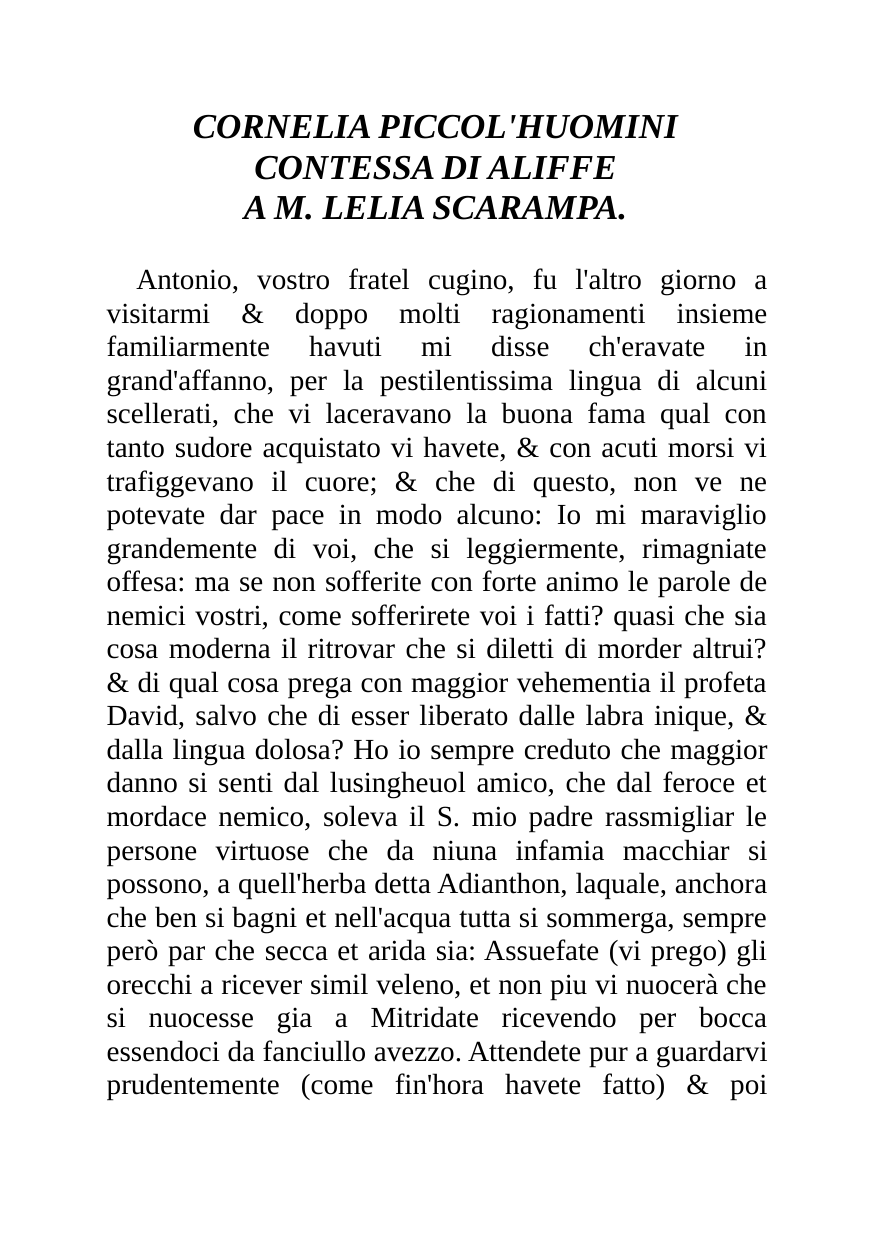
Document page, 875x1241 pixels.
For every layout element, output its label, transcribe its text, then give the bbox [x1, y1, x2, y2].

subtitle CORNELIA PICCOL'HUOMINI CONTESSA DI ALIFFE A M. LELIA SCARAMPA. [106, 106, 768, 227]
text Antonio, vostro fratel cugino, fu l'altro giorno a visitarmi & doppo molti ragionamenti insieme familiarmente havuti mi disse ch'eravate in grand'affanno, per la pestilentissima lingua di alcuni scellerati, che vi laceravano la buona fama qual con tanto sudore acquistato vi havete, & con acuti morsi vi trafiggevano il cuore; & che di questo, non ve ne potevate dar pace in modo alcuno: Io mi maraviglio grandemente di voi, che si leggiermente, rimagniate offesa: ma se non sofferite con forte animo le parole de nemici vostri, come sofferirete voi i fatti? quasi che sia cosa moderna il ritrovar che si diletti di morder altrui? & di qual cosa prega con maggior vehementia il profeta David, salvo che di esser liberato dalle labra inique, & dalla lingua dolosa? Ho io sempre creduto che maggior danno si senti dal lusingheuol amico, che dal feroce et mordace nemico, soleva il S. mio padre rassmigliar le persone virtuose che da niuna infamia macchiar si possono, a quell'herba detta Adianthon, laquale, anchora che ben si bagni et nell'acqua tutta si sommerga, sempre però par che secca et arida sia: Assuefate (vi prego) gli orecchi a ricever simil veleno, et non piu vi nuocerà che si nuocesse gia a Mitridate ricevendo per bocca essendoci da fanciullo avezzo. Attendete pur a guardarvi prudentemente (come fin'hora havete fatto) & poi [106, 262, 768, 1101]
